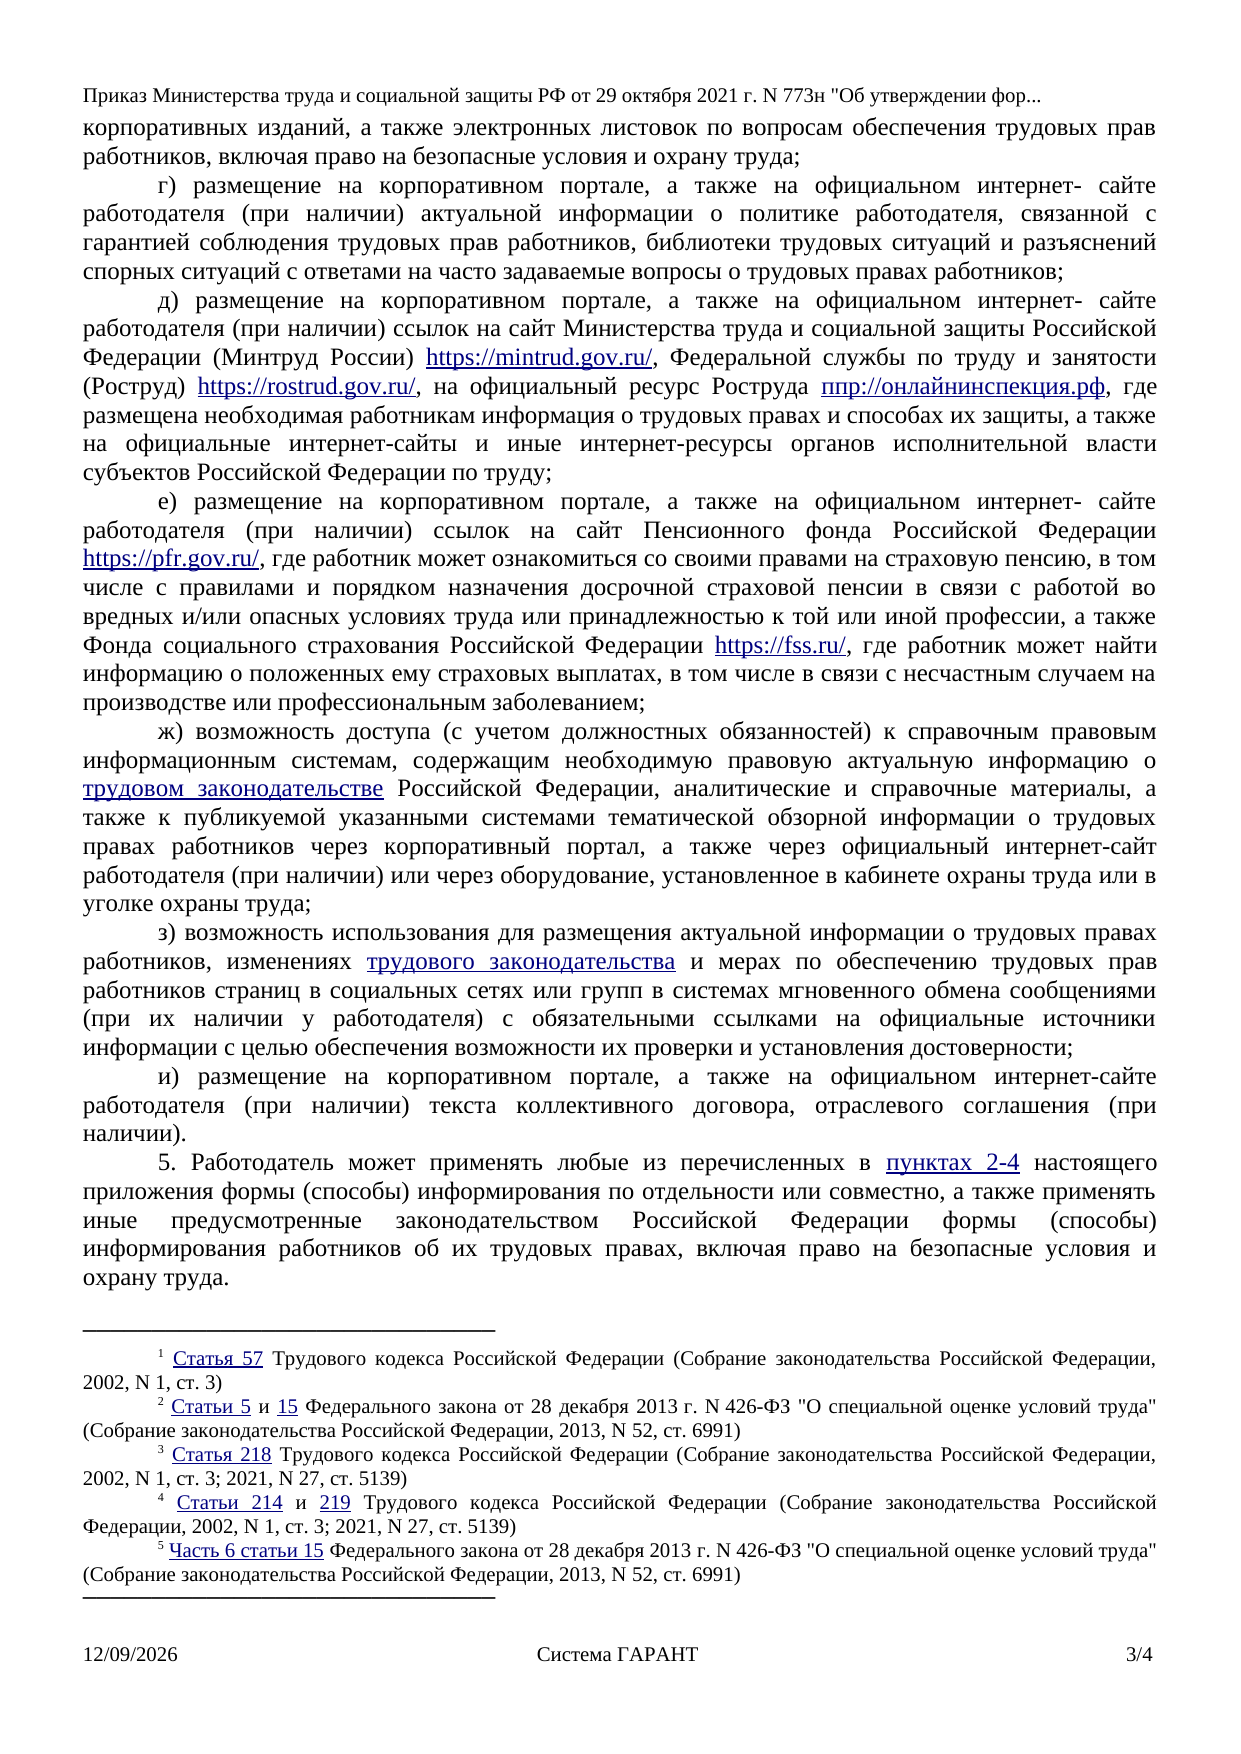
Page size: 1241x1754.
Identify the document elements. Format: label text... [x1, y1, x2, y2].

text и) размещение на корпоративном портале, а также на официальном интернет-сайте работодателя (при наличии) текста коллективного договора, отраслевого соглашения (при наличии). [83, 1061, 1157, 1147]
text ────────────────────────────── [83, 1320, 1157, 1346]
text 1 Статья 57 Трудового кодекса Российской Федерации (Собрание законодательства Российской Федерации, 2002, N 1, ст. 3) [83, 1346, 1157, 1394]
text е) размещение на корпоративном портале, а также на официальном интернет- сайте работодателя (при наличии) ссылок на сайт Пенсионного фонда Российской Федерации https://pfr.gov.ru/, где работник может ознакомиться со своими правами на страховую пенсию, в том числе с правилами и порядком назначения досрочной страховой пенсии в связи с работой во вредных и/или опасных условиях труда или принадлежностью к той или иной профессии, а также Фонда социального страхования Российской Федерации https://fss.ru/, где работник может найти информацию о положенных ему страховых выплатах, в том числе в связи с несчастным случаем на производстве или профессиональным заболеванием; [83, 486, 1157, 716]
text 5 Часть 6 статьи 15 Федерального закона от 28 декабря 2013 г. N 426-ФЗ "О специальной оценке условий труда" (Собрание законодательства Российской Федерации, 2013, N 52, ст. 6991) [83, 1538, 1157, 1586]
text д) размещение на корпоративном портале, а также на официальном интернет- сайте работодателя (при наличии) ссылок на сайт Министерства труда и социальной защиты Российской Федерации (Минтруд России) https://mintrud.gov.ru/, Федеральной службы по труду и занятости (Роструд) https://rostrud.gov.ru/, на официальный ресурс Роструда ппр://онлайнинспекция.рф, где размещена необходимая работникам информация о трудовых правах и способах их защиты, а также на официальные интернет-сайты и иные интернет-ресурсы органов исполнительной власти субъектов Российской Федерации по труду; [83, 285, 1157, 486]
text 5. Работодатель может применять любые из перечисленных в пунктах 2-4 настоящего приложения формы (способы) информирования по отдельности или совместно, а также применять иные предусмотренные законодательством Российской Федерации формы (способы) информирования работников об их трудовых правах, включая право на безопасные условия и охрану труда. [83, 1147, 1157, 1291]
text 3 Статья 218 Трудового кодекса Российской Федерации (Собрание законодательства Российской Федерации, 2002, N 1, ст. 3; 2021, N 27, ст. 5139) [83, 1442, 1157, 1490]
text г) размещение на корпоративном портале, а также на официальном интернет- сайте работодателя (при наличии) актуальной информации о политике работодателя, связанной с гарантией соблюдения трудовых прав работников, библиотеки трудовых ситуаций и разъяснений спорных ситуаций с ответами на часто задаваемые вопросы о трудовых правах работников; [83, 170, 1157, 285]
text 4 Статьи 214 и 219 Трудового кодекса Российской Федерации (Собрание законодательства Российской Федерации, 2002, N 1, ст. 3; 2021, N 27, ст. 5139) [83, 1490, 1157, 1538]
text ж) возможность доступа (с учетом должностных обязанностей) к справочным правовым информационным системам, содержащим необходимую правовую актуальную информацию о трудовом законодательстве Российской Федерации, аналитические и справочные материалы, а также к публикуемой указанными системами тематической обзорной информации о трудовых правах работников через корпоративный портал, а также через официальный интернет-сайт работодателя (при наличии) или через оборудование, установленное в кабинете охраны труда или в уголке охраны труда; [83, 716, 1157, 917]
text ────────────────────────────── [83, 1586, 1157, 1612]
text корпоративных изданий, а также электронных листовок по вопросам обеспечения трудовых прав работников, включая право на безопасные условия и охрану труда; [83, 112, 1157, 170]
text 2 Статьи 5 и 15 Федерального закона от 28 декабря 2013 г. N 426-ФЗ "О специальной оценке условий труда" (Собрание законодательства Российской Федерации, 2013, N 52, ст. 6991) [83, 1394, 1157, 1442]
text з) возможность использования для размещения актуальной информации о трудовых правах работников, изменениях трудового законодательства и мерах по обеспечению трудовых прав работников страниц в социальных сетях или групп в системах мгновенного обмена сообщениями (при их наличии у работодателя) с обязательными ссылками на официальные источники информации с целью обеспечения возможности их проверки и установления достоверности; [83, 917, 1157, 1061]
